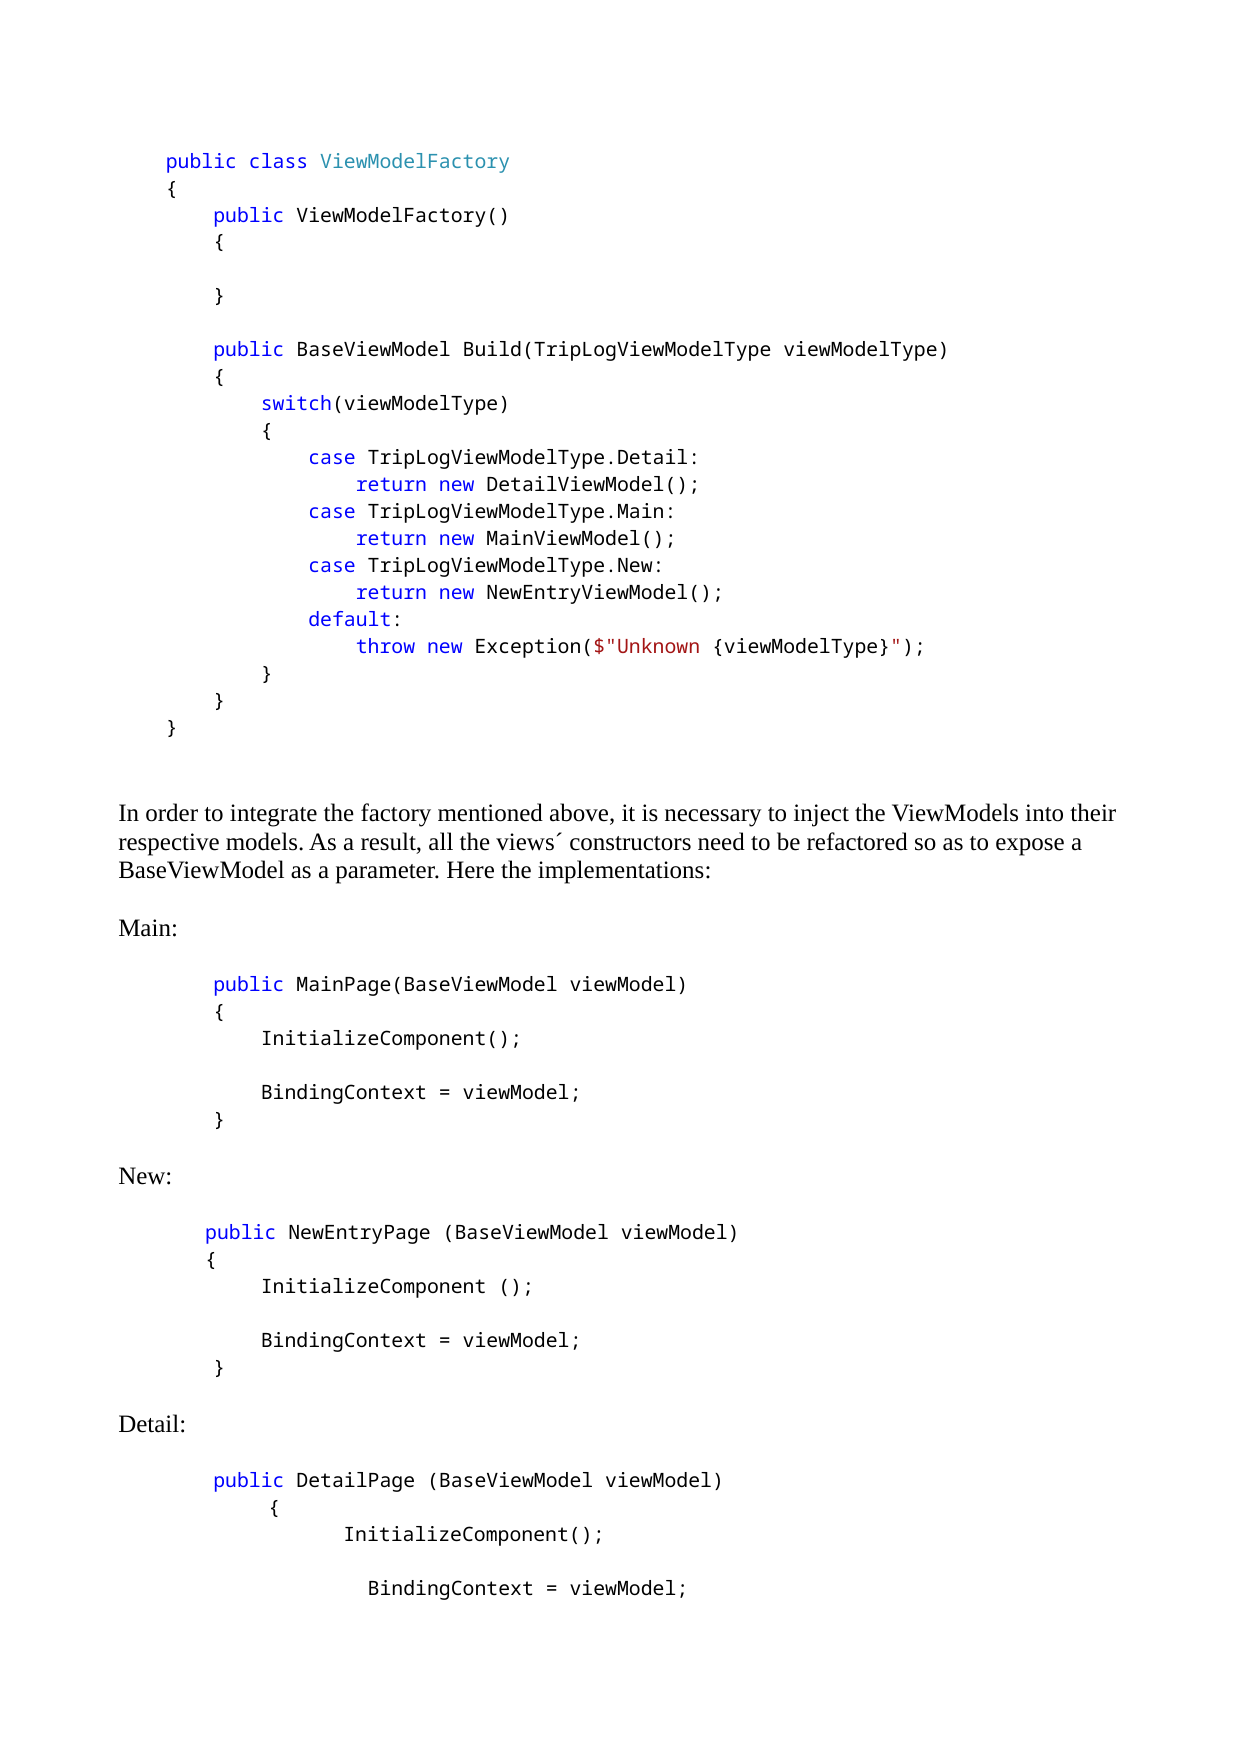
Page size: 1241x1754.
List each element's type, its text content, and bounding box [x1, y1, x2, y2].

text public class ViewModelFactory [118, 147, 1122, 174]
text public ViewModelFactory() [118, 201, 1122, 228]
text public DetailPage (BaseViewModel viewModel) [118, 1467, 1122, 1494]
text { [118, 228, 1122, 255]
text { [118, 1494, 1122, 1521]
text { [118, 417, 1122, 444]
text case TripLogViewModelType.Main: [118, 498, 1122, 524]
text switch(viewModelType) [118, 390, 1122, 417]
text Main: [118, 913, 1122, 942]
text { [118, 174, 1122, 201]
text public NewEntryPage (BaseViewModel viewModel) [118, 1218, 1122, 1246]
text return new NewEntryViewModel(); [118, 578, 1122, 606]
text } [118, 1353, 1122, 1380]
text default: [118, 606, 1122, 632]
text public MainPage(BaseViewModel viewModel) [118, 970, 1122, 997]
text case TripLogViewModelType.New: [118, 552, 1122, 578]
text } [118, 282, 1122, 309]
text { [118, 997, 1122, 1024]
text case TripLogViewModelType.Detail: [118, 444, 1122, 471]
text throw new Exception($"Unknown {viewModelType}"); [118, 632, 1122, 659]
text In order to integrate the factory mentioned above, it is necessary to inject the ViewModels into their respective models. As a result, all the views´ constructors need to be refactored so as to expose a BaseViewModel as a parameter. Here the implementations: [118, 798, 1122, 884]
text BindingContext = viewModel; [118, 1574, 1122, 1602]
text InitializeComponent(); [118, 1521, 1122, 1548]
text InitializeComponent(); [118, 1024, 1122, 1051]
text { [118, 1246, 1122, 1272]
text InitializeComponent (); [118, 1272, 1122, 1299]
text { [118, 363, 1122, 390]
text return new MainViewModel(); [118, 524, 1122, 552]
text } [118, 1105, 1122, 1132]
text } [118, 686, 1122, 713]
text New: [118, 1161, 1122, 1190]
text } [118, 713, 1122, 740]
text BindingContext = viewModel; [118, 1326, 1122, 1353]
text public BaseViewModel Build(TripLogViewModelType viewModelType) [118, 336, 1122, 363]
text BindingContext = viewModel; [118, 1078, 1122, 1105]
text Detail: [118, 1409, 1122, 1438]
text } [118, 659, 1122, 686]
text return new DetailViewModel(); [118, 471, 1122, 498]
